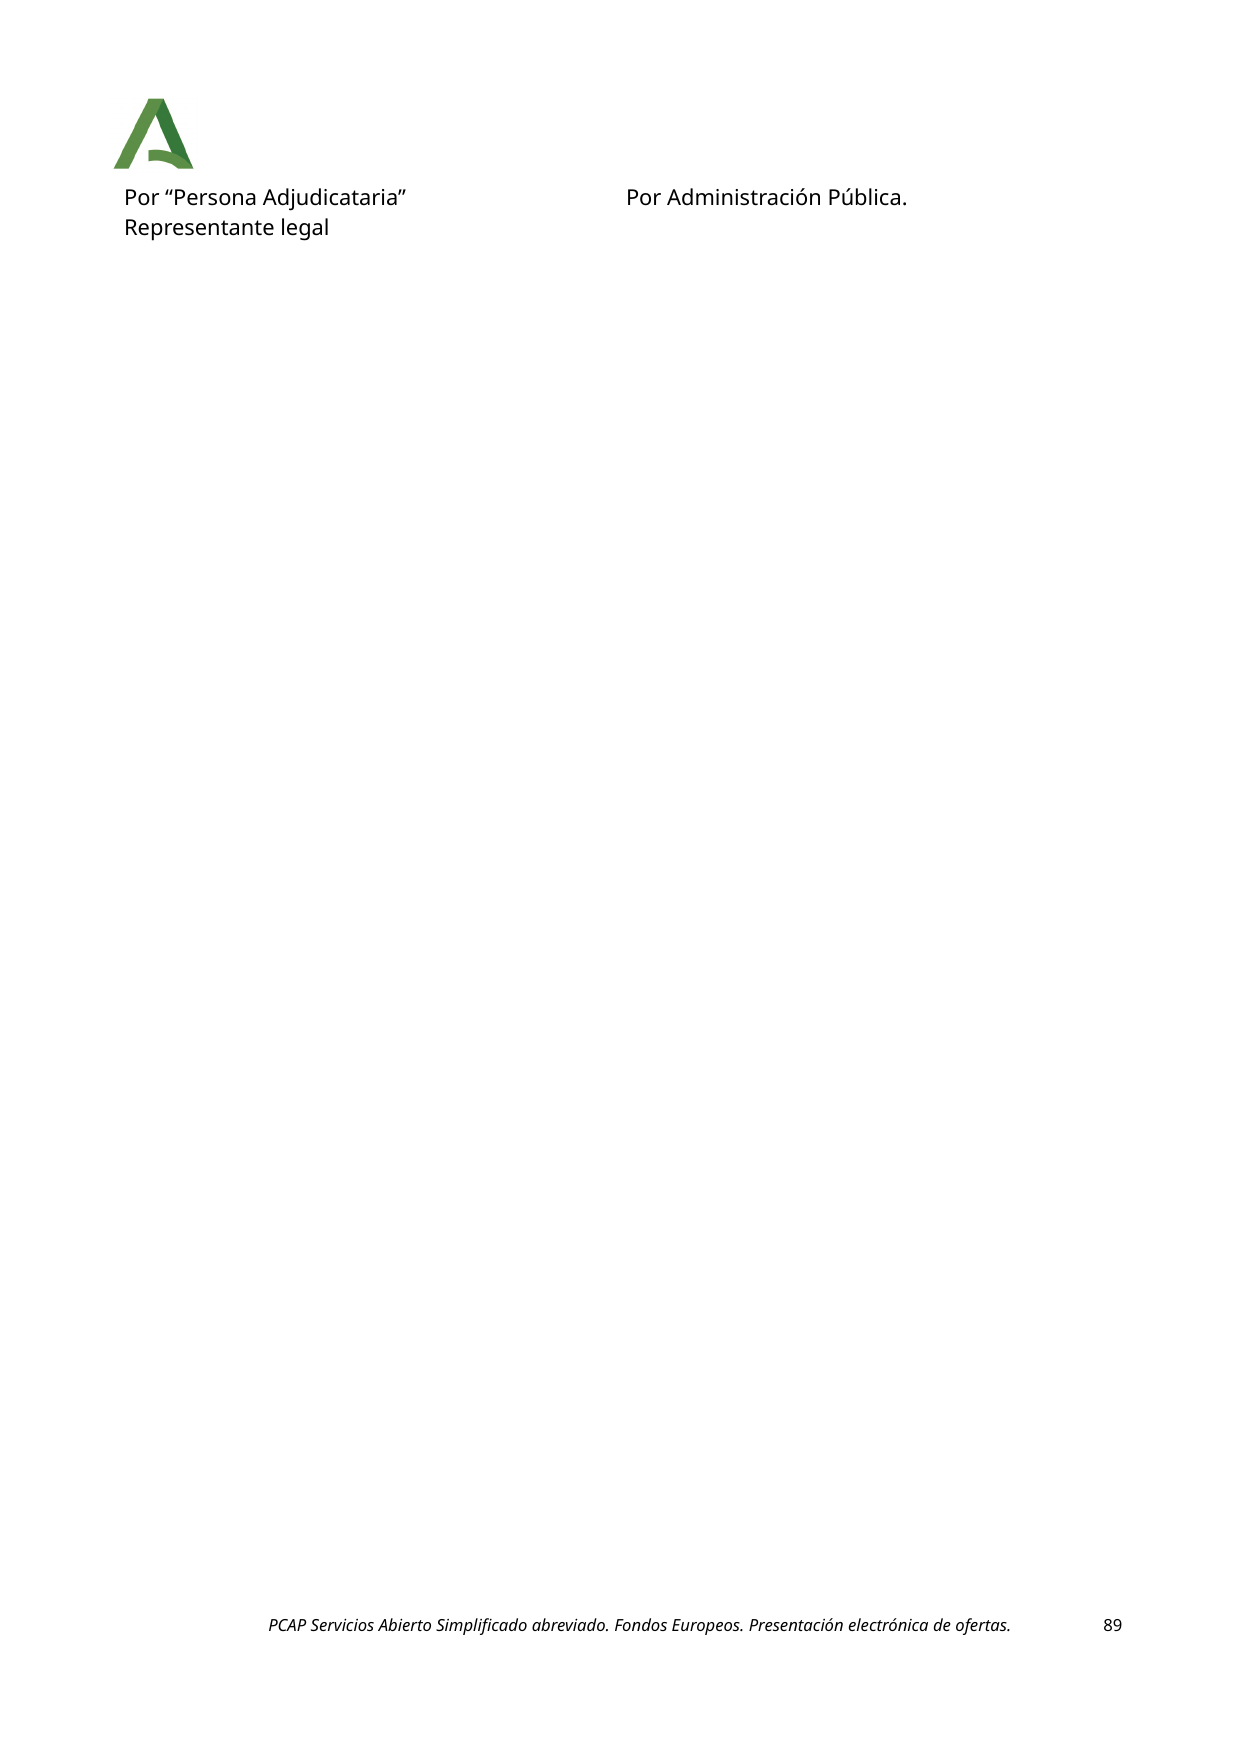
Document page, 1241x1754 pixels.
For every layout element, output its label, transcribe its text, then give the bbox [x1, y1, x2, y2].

table_header Por “Persona Adjudicataria” Representante legal [118, 176, 620, 247]
table_header Por Administración Pública. [620, 176, 1122, 247]
picture [109, 94, 198, 173]
